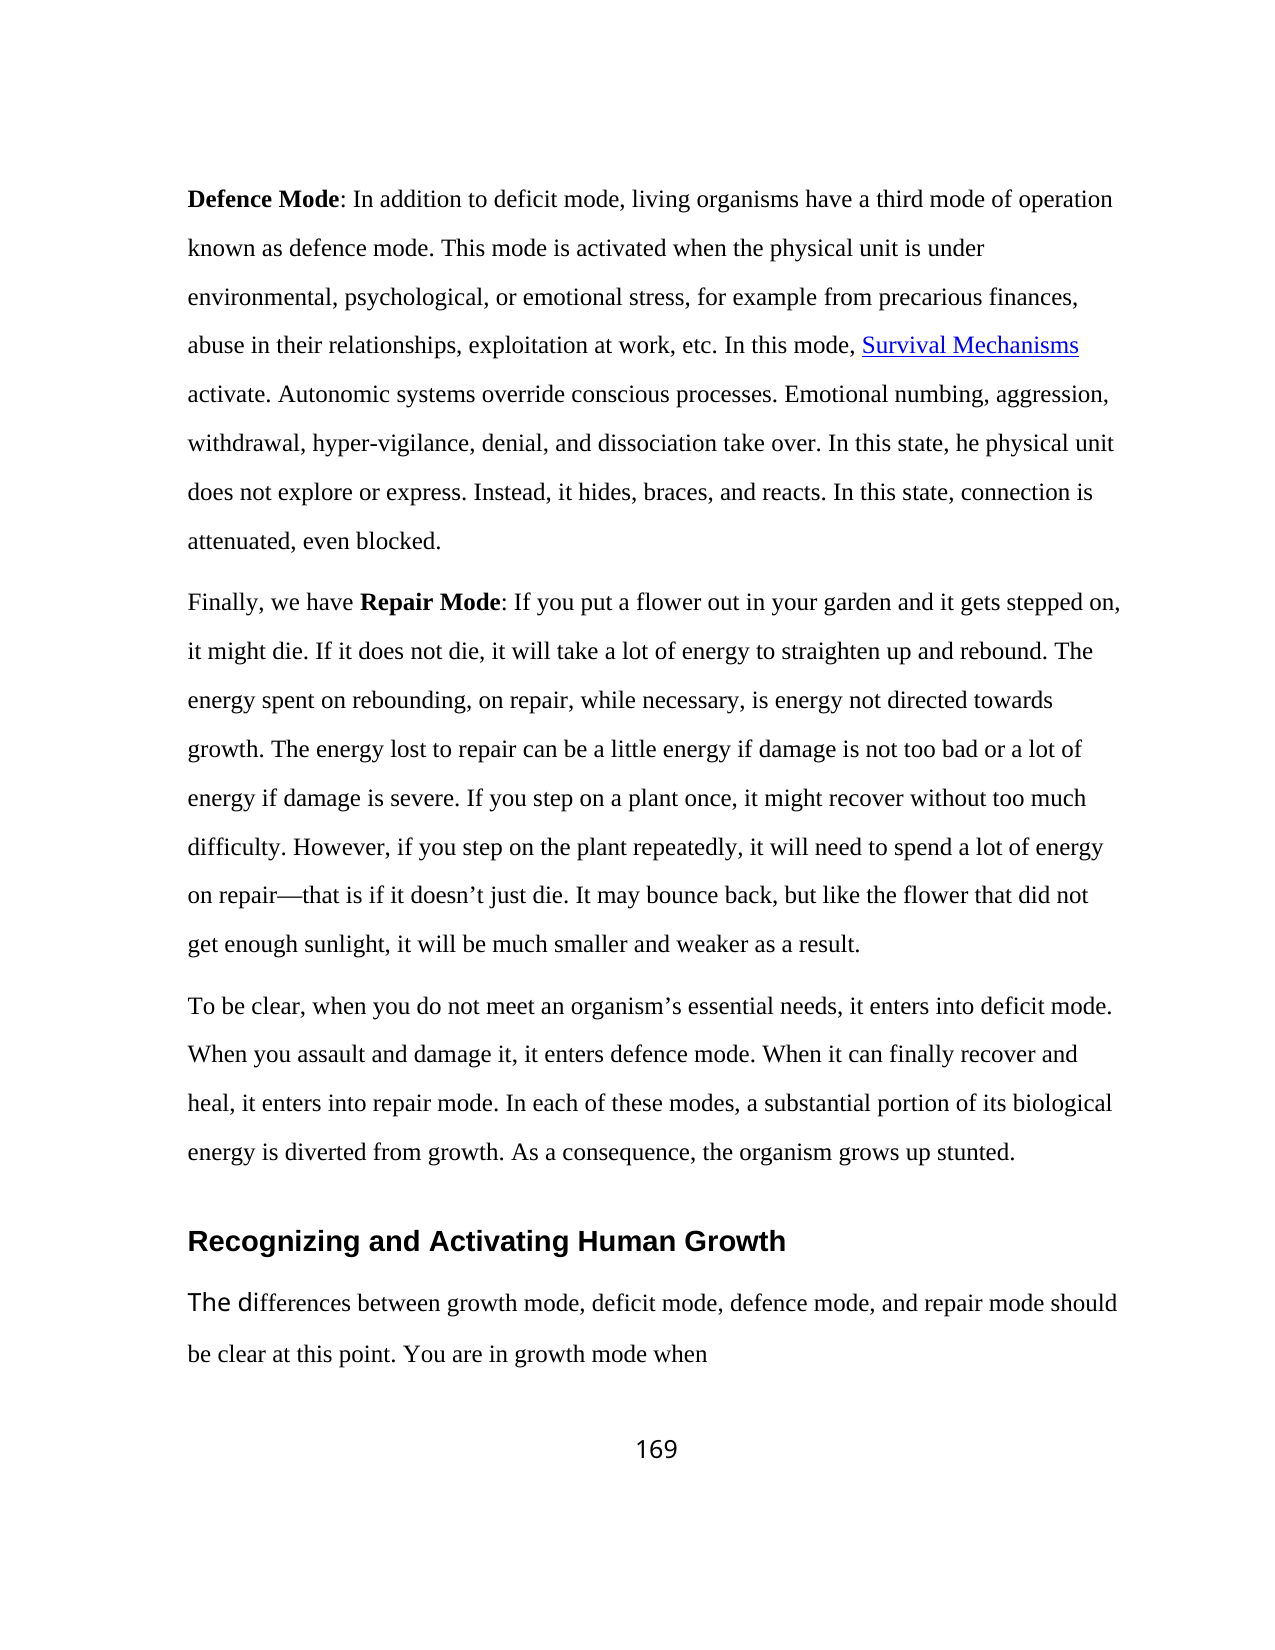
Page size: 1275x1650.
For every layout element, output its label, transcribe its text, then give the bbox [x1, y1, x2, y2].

text The differences between growth mode, deficit mode, defence mode, and repair mode should be clear at this point. You are in growth mode when [187, 1285, 1125, 1368]
text Finally, we have Repair Mode: If you put a flower out in your garden and it gets stepped on, it might die. If it does not die, it will take a lot of energy to straighten up and rebound. The energy spent on rebounding, on repair, while necessary, is energy not directed towards growth. The energy lost to repair can be a little energy if damage is not too bad or a lot of energy if damage is severe. If you step on a plant once, it might recover without too much difficulty. However, if you step on the plant repeatedly, it will need to spend a lot of energy on repair—that is if it doesn’t just die. It may bounce back, but like the flower that did not get enough sunlight, it will be much smaller and weaker as a result. [187, 587, 1125, 958]
text To be clear, when you do not meet an organism’s essential needs, it enters into deficit mode. When you assault and damage it, it enters defence mode. When it can finally recover and heal, it enters into repair mode. In each of these modes, a substantial portion of its biological energy is diverted from growth. As a consequence, the organism grows up stunted. [187, 991, 1125, 1166]
subtitle Recognizing and Activating Human Growth [187, 1224, 1125, 1257]
text Defence Mode: In addition to deficit mode, living organisms have a third mode of operation known as defence mode. This mode is activated when the physical unit is under environmental, psychological, or emotional stress, for example from precarious finances, abuse in their relationships, exploitation at work, etc. In this mode, Survival Mechanisms activate. Autonomic systems override conscious processes. Emotional numbing, aggression, withdrawal, hyper-vigilance, denial, and dissociation take over. In this state, he physical unit does not explore or express. Instead, it hides, braces, and reacts. In this state, connection is attenuated, even blocked. [187, 184, 1125, 555]
